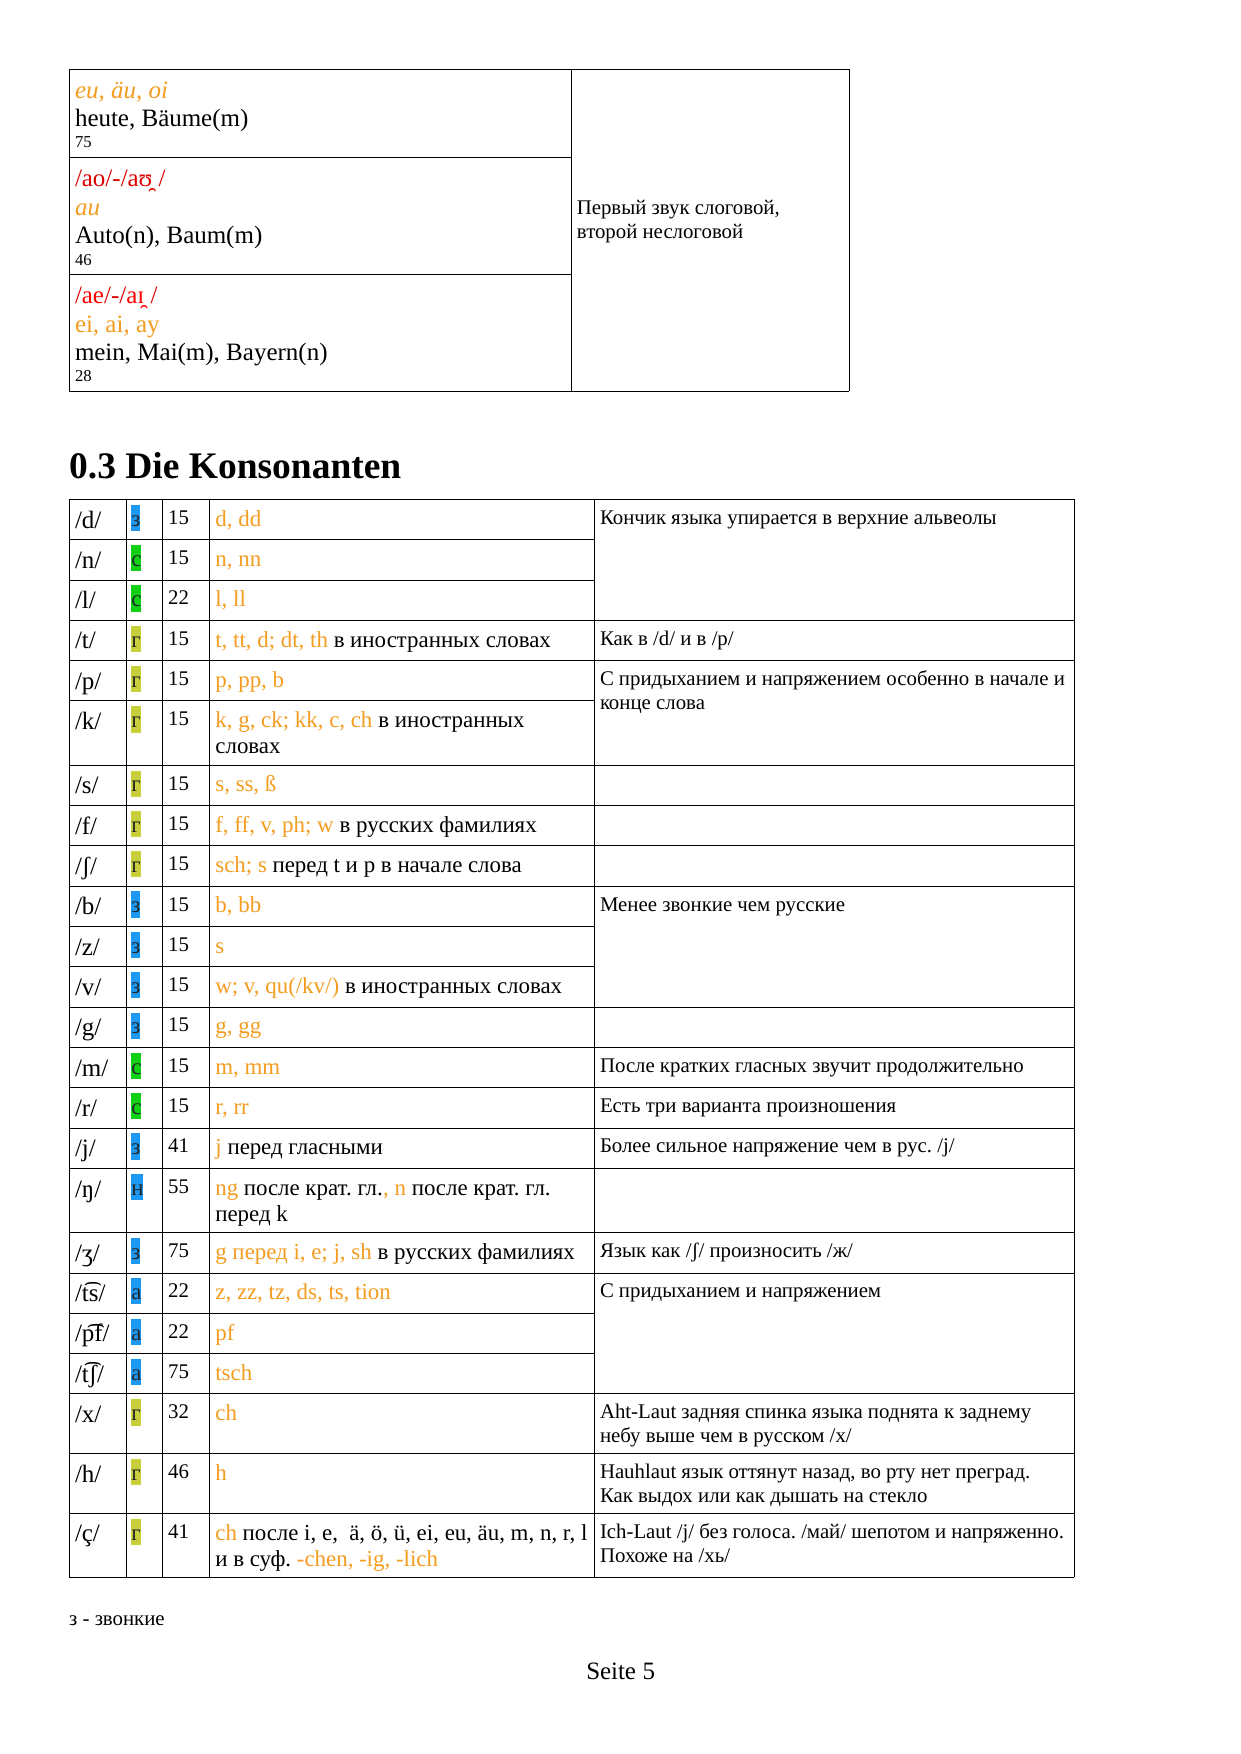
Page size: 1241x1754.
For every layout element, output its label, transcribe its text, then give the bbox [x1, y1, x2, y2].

table_cell С придыханием и напряжением особенно в начале и конце слова [595, 661, 1074, 765]
table_cell g перед i, e; j, sh в русских фамилиях [210, 1233, 594, 1272]
table_cell С придыханием и напряжением [595, 1274, 1074, 1393]
table_cell с [127, 1088, 162, 1127]
table_cell г [127, 1514, 162, 1577]
table_cell [595, 1008, 1074, 1047]
table_cell /t͡ʃ/ [70, 1354, 126, 1393]
table_cell /l/ [70, 581, 126, 620]
table_cell p, pp, b [210, 661, 594, 700]
table_cell Aht-Laut задняя спинка языка поднята к заднему небу выше чем в русском /х/ [595, 1394, 1074, 1453]
table_cell з [127, 887, 162, 926]
table_cell с [127, 1048, 162, 1087]
table_header Кончик языка упирается в верхние альвеолы [595, 500, 1074, 620]
table_cell /ʒ/ [70, 1233, 126, 1272]
table_cell 15 [163, 806, 209, 845]
table_cell 22 [163, 1274, 209, 1313]
table_cell /b/ [70, 887, 126, 926]
table_cell l, ll [210, 581, 594, 620]
table_cell Менее звонкие чем русские [595, 887, 1074, 1007]
table_cell [595, 846, 1074, 886]
table_header 15 [163, 500, 209, 539]
table_cell pf [210, 1314, 594, 1353]
table_cell [595, 806, 1074, 845]
text з - звонкие [69, 1606, 1172, 1630]
table_cell /ç/ [70, 1514, 126, 1577]
table_cell ng после крат. гл., n после крат. гл. перед k [210, 1169, 594, 1232]
table_cell /p͡f/ [70, 1314, 126, 1353]
table_header з [127, 500, 162, 539]
table_cell 55 [163, 1169, 209, 1232]
table_cell 15 [163, 1088, 209, 1127]
subtitle 0.3 Die Konsonanten [69, 443, 1172, 486]
table_cell г [127, 1454, 162, 1513]
table_cell /t͡s/ [70, 1274, 126, 1313]
table_cell з [127, 967, 162, 1007]
table_cell /t/ [70, 621, 126, 660]
table_cell /ao/-/aʊ̯ / au Auto(n), Baum(m) 46 [70, 158, 571, 274]
table_cell Hauhlaut язык оттянут назад, во рту нет преград. Как выдох или как дышать на стекло [595, 1454, 1074, 1513]
table_cell 15 [163, 967, 209, 1007]
table_cell /j/ [70, 1129, 126, 1168]
table_cell а [127, 1274, 162, 1313]
table_cell /s/ [70, 766, 126, 805]
table_cell 15 [163, 1008, 209, 1047]
table_cell /x/ [70, 1394, 126, 1453]
table_cell m, mm [210, 1048, 594, 1087]
table_cell Есть три варианта произношения [595, 1088, 1074, 1127]
table_cell r, rr [210, 1088, 594, 1127]
table_cell [595, 1169, 1074, 1232]
table_cell 41 [163, 1129, 209, 1168]
table_cell tsch [210, 1354, 594, 1393]
table_cell k, g, ck; kk, c, ch в иностранных словах [210, 701, 594, 765]
table_header Первый звук слоговой, второй неслоговой [572, 70, 849, 391]
table_cell t, tt, d; dt, th в иностранных словах [210, 621, 594, 660]
table_cell 32 [163, 1394, 209, 1453]
table_cell г [127, 806, 162, 845]
table_cell /ŋ/ [70, 1169, 126, 1232]
table_cell ch [210, 1394, 594, 1453]
table_cell j перед гласными [210, 1129, 594, 1168]
table_cell г [127, 1394, 162, 1453]
table_cell Язык как /ʃ/ произносить /ж/ [595, 1233, 1074, 1272]
table_cell После кратких гласных звучит продолжительно [595, 1048, 1074, 1087]
table_header d, dd [210, 500, 594, 539]
table_cell s, ss, ß [210, 766, 594, 805]
table_cell 15 [163, 661, 209, 700]
table_cell з [127, 927, 162, 966]
table_cell s [210, 927, 594, 966]
table_cell h [210, 1454, 594, 1513]
table_header /d/ [70, 500, 126, 539]
table_cell /k/ [70, 701, 126, 765]
table_cell 15 [163, 701, 209, 765]
table_cell 46 [163, 1454, 209, 1513]
table_cell 15 [163, 540, 209, 579]
table_cell а [127, 1354, 162, 1393]
table_cell з [127, 1008, 162, 1047]
table_cell Ich-Laut /j/ без голоса. /май/ шепотом и напряженно. Похоже на /хь/ [595, 1514, 1074, 1577]
table_cell г [127, 846, 162, 886]
table_cell г [127, 621, 162, 660]
table_cell з [127, 1233, 162, 1272]
table_cell /g/ [70, 1008, 126, 1047]
table_cell [595, 766, 1074, 805]
table_cell 15 [163, 927, 209, 966]
table_cell /ʃ/ [70, 846, 126, 886]
table_cell /m/ [70, 1048, 126, 1087]
table_cell /ae/-/aɪ̯ / ei, ai, ay mein, Mai(m), Bayern(n) 28 [70, 275, 571, 391]
table_cell Более сильное напряжение чем в рус. /j/ [595, 1129, 1074, 1168]
table_cell ch после i, e, ä, ö, ü, ei, eu, äu, m, n, r, l и в суф. -chen, -ig, -lich [210, 1514, 594, 1577]
table_cell 15 [163, 621, 209, 660]
table_cell г [127, 661, 162, 700]
table_cell 75 [163, 1233, 209, 1272]
table_cell f, ff, v, ph; w в русских фамилиях [210, 806, 594, 845]
table_cell /z/ [70, 927, 126, 966]
table_cell sch; s перед t и p в начале слова [210, 846, 594, 886]
table_cell г [127, 766, 162, 805]
table_cell 15 [163, 846, 209, 886]
table_cell b, bb [210, 887, 594, 926]
table_cell з [127, 1129, 162, 1168]
table_cell n, nn [210, 540, 594, 579]
table_cell с [127, 540, 162, 579]
table_cell z, zz, tz, ds, ts, tion [210, 1274, 594, 1313]
table_cell н [127, 1169, 162, 1232]
table_cell Как в /d/ и в /p/ [595, 621, 1074, 660]
table_header eu, äu, oi heute, Bäume(m) 75 [70, 70, 571, 157]
table_cell g, gg [210, 1008, 594, 1047]
table_cell 22 [163, 1314, 209, 1353]
table_cell г [127, 701, 162, 765]
table_cell /r/ [70, 1088, 126, 1127]
table_cell а [127, 1314, 162, 1353]
table_cell с [127, 581, 162, 620]
table_cell 15 [163, 1048, 209, 1087]
table_cell /p/ [70, 661, 126, 700]
table_cell 15 [163, 766, 209, 805]
table_cell /v/ [70, 967, 126, 1007]
table_cell /f/ [70, 806, 126, 845]
table_cell 75 [163, 1354, 209, 1393]
table_cell 22 [163, 581, 209, 620]
table_cell /n/ [70, 540, 126, 579]
table_cell 41 [163, 1514, 209, 1577]
table_cell w; v, qu(/kv/) в иностранных словах [210, 967, 594, 1007]
table_cell 15 [163, 887, 209, 926]
table_cell /h/ [70, 1454, 126, 1513]
